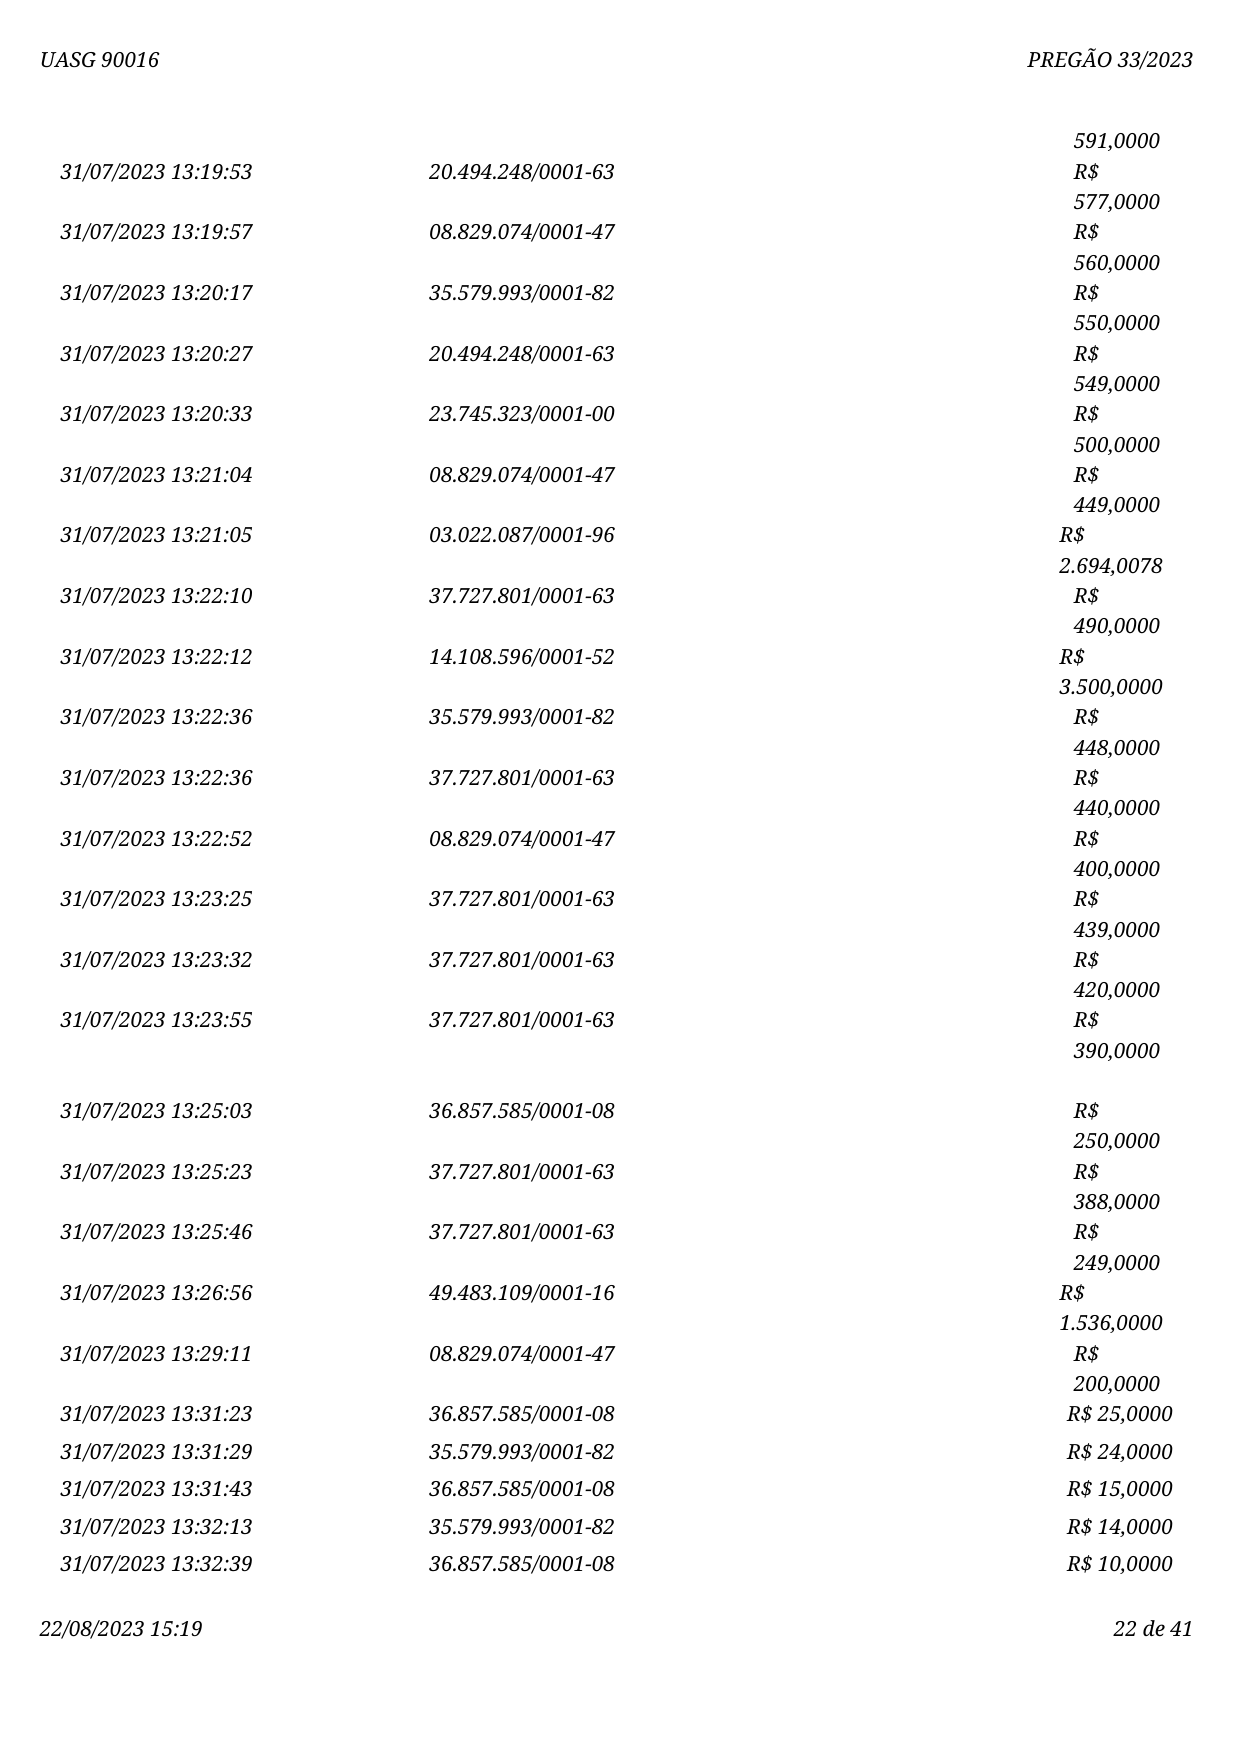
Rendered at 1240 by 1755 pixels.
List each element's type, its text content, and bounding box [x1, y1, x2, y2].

table_cell 31/07/2023 13:22:52 [60, 824, 429, 884]
table_cell 37.727.801/0001-63 [429, 1006, 1059, 1066]
table_cell 31/07/2023 13:31:43 [60, 1474, 429, 1512]
table_cell R$ 448,0000 [1059, 703, 1175, 763]
table_cell R$ 560,0000 [1059, 218, 1175, 278]
table_cell R$ 14,0000 [1059, 1512, 1175, 1549]
table_cell R$ 500,0000 [1059, 399, 1175, 460]
table_cell 35.579.993/0001-82 [429, 1437, 1059, 1474]
table_cell [60, 127, 429, 157]
table_cell 35.579.993/0001-82 [429, 703, 1059, 763]
table_cell 31/07/2023 13:23:25 [60, 884, 429, 945]
table_cell 36.857.585/0001-08 [429, 1549, 1059, 1587]
table_cell R$ 400,0000 [1059, 824, 1175, 884]
table_cell 31/07/2023 13:32:13 [60, 1512, 429, 1549]
table_cell 31/07/2023 13:20:17 [60, 278, 429, 339]
table_cell R$ 200,0000 [1059, 1339, 1175, 1399]
table_cell 31/07/2023 13:26:56 [60, 1278, 429, 1339]
table_cell 35.579.993/0001-82 [429, 1512, 1059, 1549]
table_cell R$ 15,0000 [1059, 1474, 1175, 1512]
table_cell R$ 449,0000 [1059, 460, 1175, 521]
table_cell 20.494.248/0001-63 [429, 339, 1059, 399]
table_cell 35.579.993/0001-82 [429, 278, 1059, 339]
table_cell R$ 440,0000 [1059, 763, 1175, 824]
table_cell 08.829.074/0001-47 [429, 824, 1059, 884]
table_cell R$ 550,0000 [1059, 278, 1175, 339]
table_cell 08.829.074/0001-47 [429, 1339, 1059, 1399]
table_cell [429, 127, 1059, 157]
table_cell 31/07/2023 13:23:55 [60, 1006, 429, 1066]
table_cell R$ 2.694,0078 [1059, 521, 1175, 581]
table_cell R$ 24,0000 [1059, 1437, 1175, 1474]
table_cell R$ 420,0000 [1059, 945, 1175, 1006]
table_cell 31/07/2023 13:21:05 [60, 521, 429, 581]
table_cell R$ 390,0000 [1059, 1006, 1175, 1066]
table_cell 37.727.801/0001-63 [429, 763, 1059, 824]
table_cell 31/07/2023 13:21:04 [60, 460, 429, 521]
table_cell 31/07/2023 13:19:57 [60, 218, 429, 278]
table_cell 31/07/2023 13:20:33 [60, 399, 429, 460]
table_cell R$ 25,0000 [1059, 1399, 1175, 1437]
table_cell 37.727.801/0001-63 [429, 884, 1059, 945]
table_header 31/07/2023 13:25:03 [60, 1096, 429, 1157]
table_cell R$ 3.500,0000 [1059, 642, 1175, 702]
table_cell 31/07/2023 13:22:36 [60, 703, 429, 763]
table_cell 31/07/2023 13:20:27 [60, 339, 429, 399]
table_cell R$ 577,0000 [1059, 157, 1175, 217]
table_cell 31/07/2023 13:23:32 [60, 945, 429, 1006]
table_cell R$ 439,0000 [1059, 884, 1175, 945]
table_cell 31/07/2023 13:22:12 [60, 642, 429, 702]
table_cell R$ 549,0000 [1059, 339, 1175, 399]
table_cell 14.108.596/0001-52 [429, 642, 1059, 702]
table_cell 31/07/2023 13:19:53 [60, 157, 429, 217]
table_cell 03.022.087/0001-96 [429, 521, 1059, 581]
table_cell 23.745.323/0001-00 [429, 399, 1059, 460]
table_header R$ 250,0000 [1059, 1096, 1175, 1157]
table_cell R$ 1.536,0000 [1059, 1278, 1175, 1339]
table_cell 37.727.801/0001-63 [429, 1157, 1059, 1217]
table_cell R$ 10,0000 [1059, 1549, 1175, 1587]
table_cell 31/07/2023 13:31:23 [60, 1399, 429, 1437]
table_cell 36.857.585/0001-08 [429, 1399, 1059, 1437]
table_cell R$ 388,0000 [1059, 1157, 1175, 1217]
table_cell 36.857.585/0001-08 [429, 1474, 1059, 1512]
table_cell 31/07/2023 13:25:46 [60, 1218, 429, 1278]
table_cell 20.494.248/0001-63 [429, 157, 1059, 217]
table_cell 08.829.074/0001-47 [429, 218, 1059, 278]
table_cell R$ 249,0000 [1059, 1218, 1175, 1278]
table_cell R$ 490,0000 [1059, 581, 1175, 642]
table_cell 31/07/2023 13:32:39 [60, 1549, 429, 1587]
table_cell 31/07/2023 13:31:29 [60, 1437, 429, 1474]
table_cell 08.829.074/0001-47 [429, 460, 1059, 521]
table_cell 31/07/2023 13:29:11 [60, 1339, 429, 1399]
table_cell 49.483.109/0001-16 [429, 1278, 1059, 1339]
table_cell 37.727.801/0001-63 [429, 945, 1059, 1006]
table_cell 591,0000 [1059, 127, 1175, 157]
table_cell 31/07/2023 13:22:10 [60, 581, 429, 642]
table_cell 37.727.801/0001-63 [429, 581, 1059, 642]
table_cell 31/07/2023 13:22:36 [60, 763, 429, 824]
table_cell 31/07/2023 13:25:23 [60, 1157, 429, 1217]
table_cell 37.727.801/0001-63 [429, 1218, 1059, 1278]
table_header 36.857.585/0001-08 [429, 1096, 1059, 1157]
